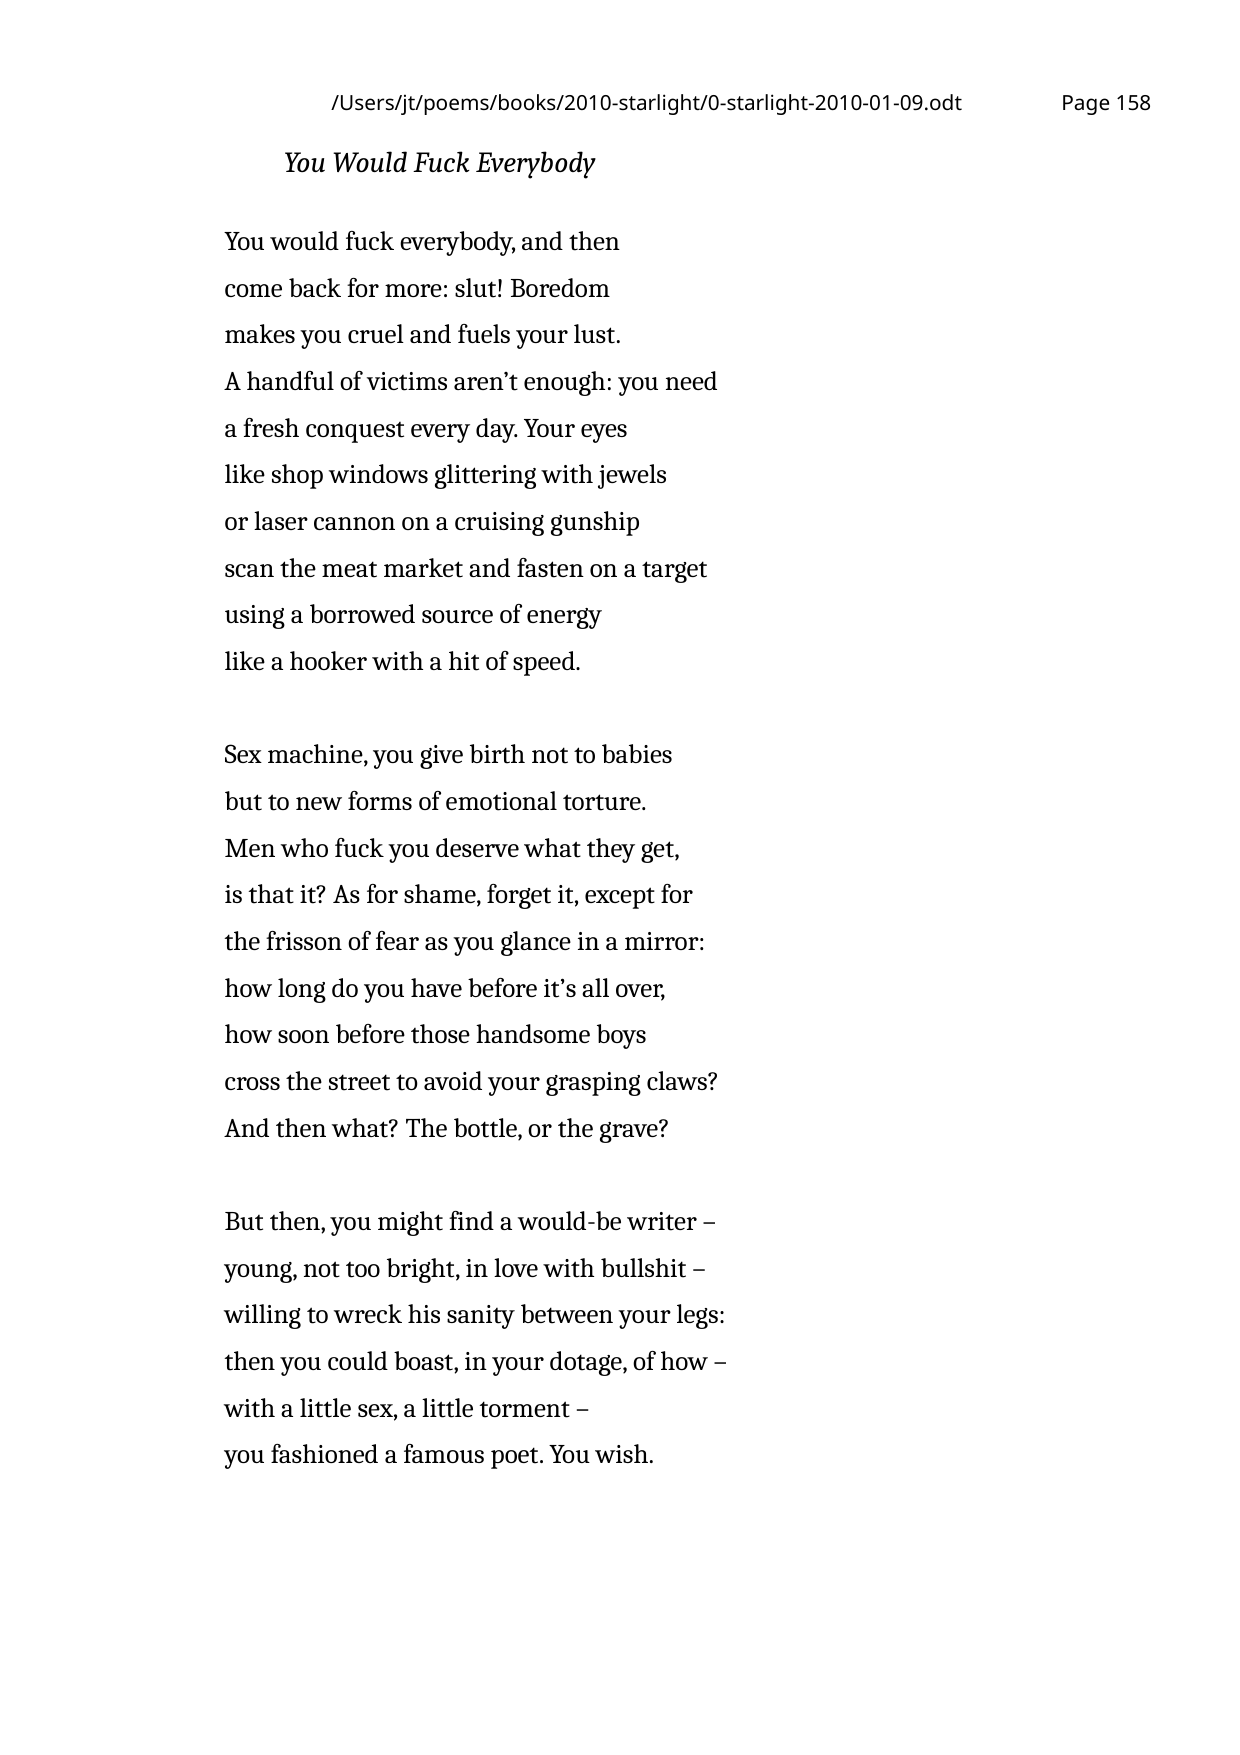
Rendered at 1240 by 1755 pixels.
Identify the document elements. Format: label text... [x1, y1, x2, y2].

text like shop windows glittering with jewels [224, 459, 1151, 491]
text makes you cruel and fuels your lust. [224, 319, 1151, 351]
text cross the street to avoid your grasping claws? [224, 1066, 1151, 1097]
text then you could boast, in your dotage, of how – [224, 1346, 1151, 1377]
text willing to wreck his sanity between your legs: [224, 1299, 1151, 1331]
text You would fuck everybody, and then [224, 226, 1151, 257]
text how long do you have before it’s all over, [224, 973, 1151, 1004]
text Men who fuck you deserve what they get, [224, 833, 1151, 864]
text Sex machine, you give birth not to babies [224, 739, 1151, 771]
text like a hooker with a hit of speed. [224, 646, 1151, 677]
text A handful of victims aren’t enough: you need [224, 366, 1151, 397]
text But then, you might find a would-be writer – [224, 1206, 1151, 1237]
text using a borrowed source of energy [224, 599, 1151, 631]
title You Would Fuck Everybody [283, 146, 1062, 180]
text you fashioned a famous poet. You wish. [224, 1439, 1151, 1471]
text come back for more: slut! Boredom [224, 273, 1151, 304]
text but to new forms of emotional torture. [224, 786, 1151, 817]
text how soon before those handsome boys [224, 1019, 1151, 1051]
text is that it? As for shame, forget it, except for [224, 879, 1151, 911]
text And then what? The bottle, or the grave? [224, 1113, 1151, 1144]
text a fresh conquest every day. Your eyes [224, 413, 1151, 444]
text or laser cannon on a cruising gunship [224, 506, 1151, 537]
text the frisson of fear as you glance in a mirror: [224, 926, 1151, 957]
text with a little sex, a little torment – [224, 1393, 1151, 1424]
text scan the meat market and fasten on a target [224, 553, 1151, 584]
text young, not too bright, in love with bullshit – [224, 1253, 1151, 1284]
